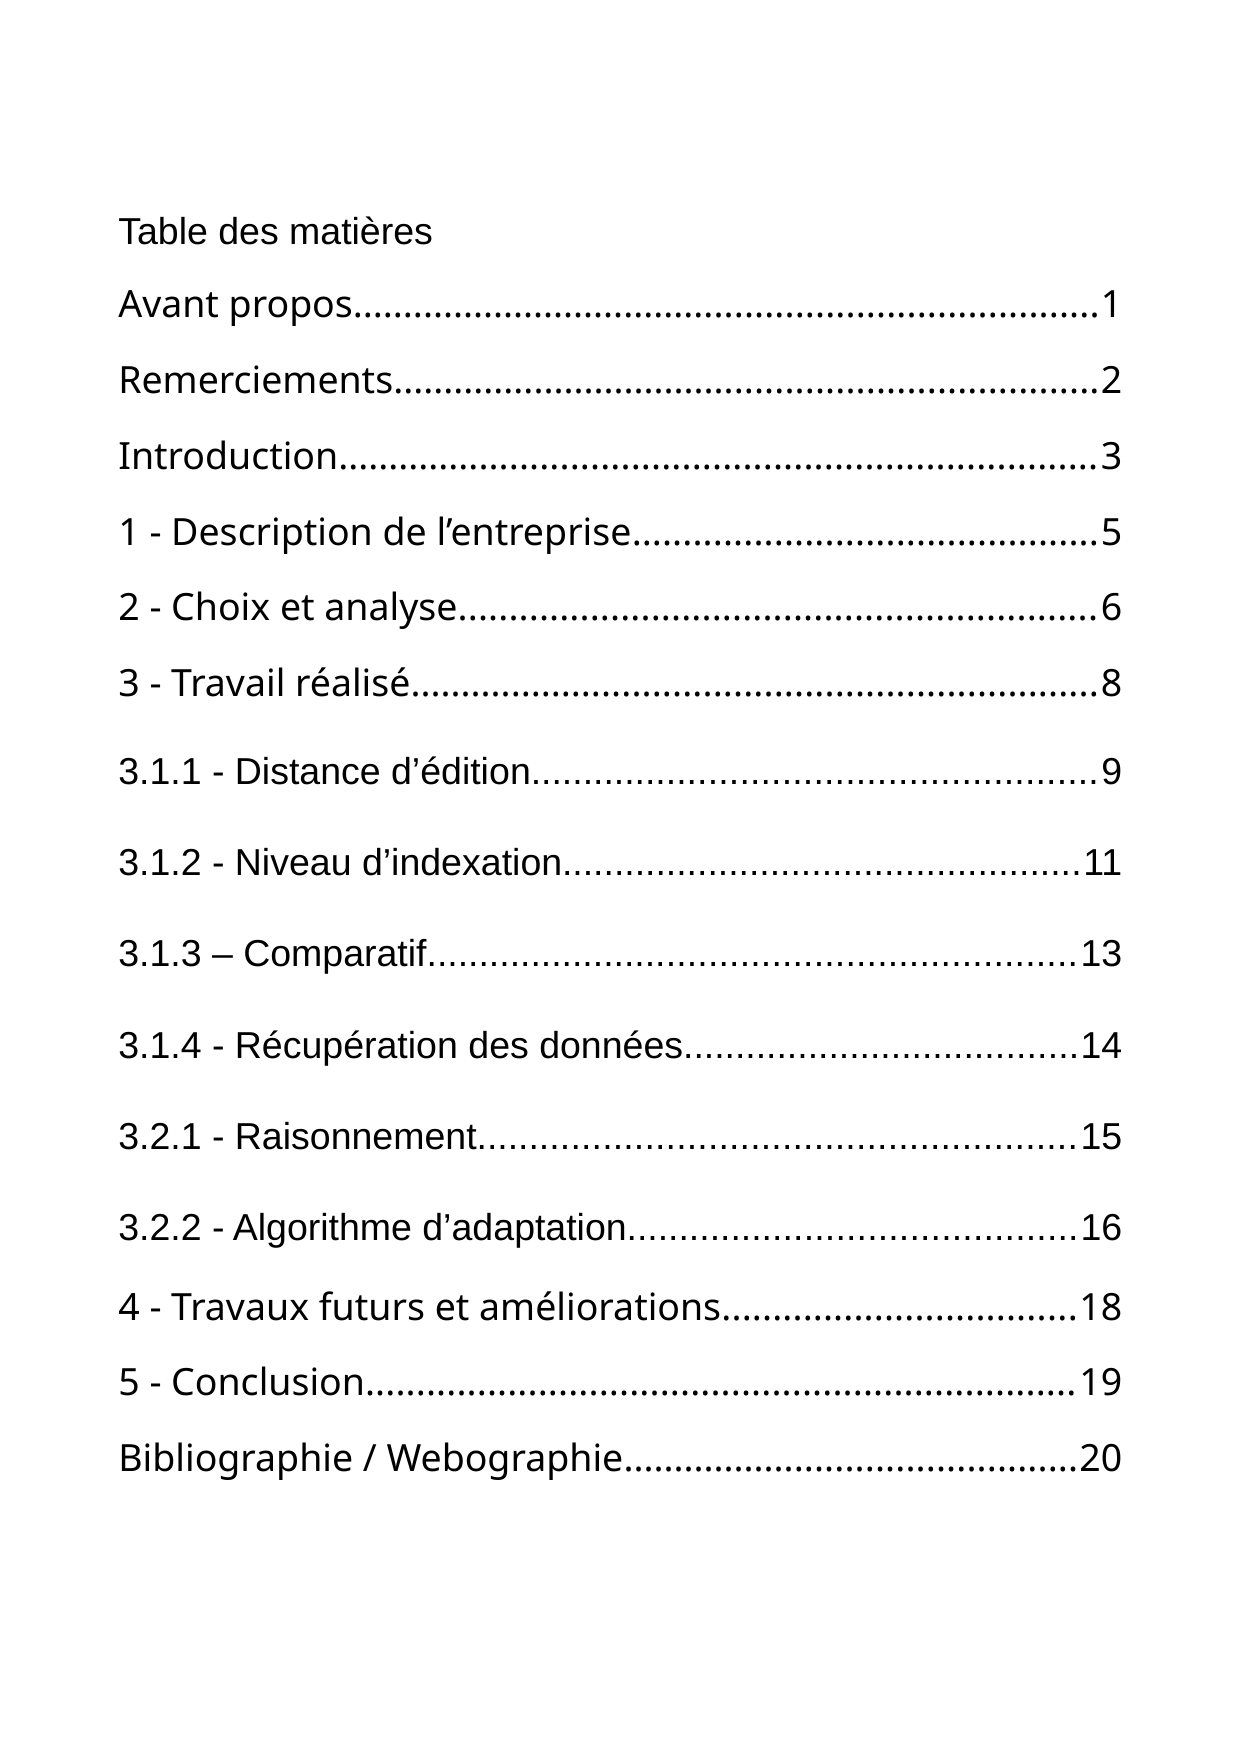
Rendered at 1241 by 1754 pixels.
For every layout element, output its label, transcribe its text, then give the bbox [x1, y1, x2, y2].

subtitle 2 - Choix et analyse 6 [118, 581, 1122, 632]
subtitle Introduction 3 [118, 429, 1122, 480]
subtitle Avant propos 1 [118, 277, 1122, 328]
text 3.1.1 - Distance d’édition 9 [118, 749, 1122, 792]
subtitle 5 - Conclusion 19 [118, 1356, 1122, 1407]
subtitle Bibliographie / Webographie 20 [118, 1431, 1122, 1482]
text 3.2.2 - Algorithme d’adaptation 16 [118, 1205, 1122, 1248]
subtitle Remerciements 2 [118, 353, 1122, 404]
text 3.2.1 - Raisonnement 15 [118, 1114, 1122, 1157]
subtitle Table des matières [118, 209, 1122, 252]
text 3.1.2 - Niveau d’indexation 11 [118, 840, 1122, 883]
text 3.1.4 - Récupération des données 14 [118, 1023, 1122, 1066]
subtitle 3 - Travail réalisé 8 [118, 656, 1122, 707]
subtitle 4 - Travaux futurs et améliorations 18 [118, 1280, 1122, 1331]
text 3.1.3 – Comparatif 13 [118, 932, 1122, 975]
subtitle 1 - Description de l’entreprise 5 [118, 505, 1122, 556]
